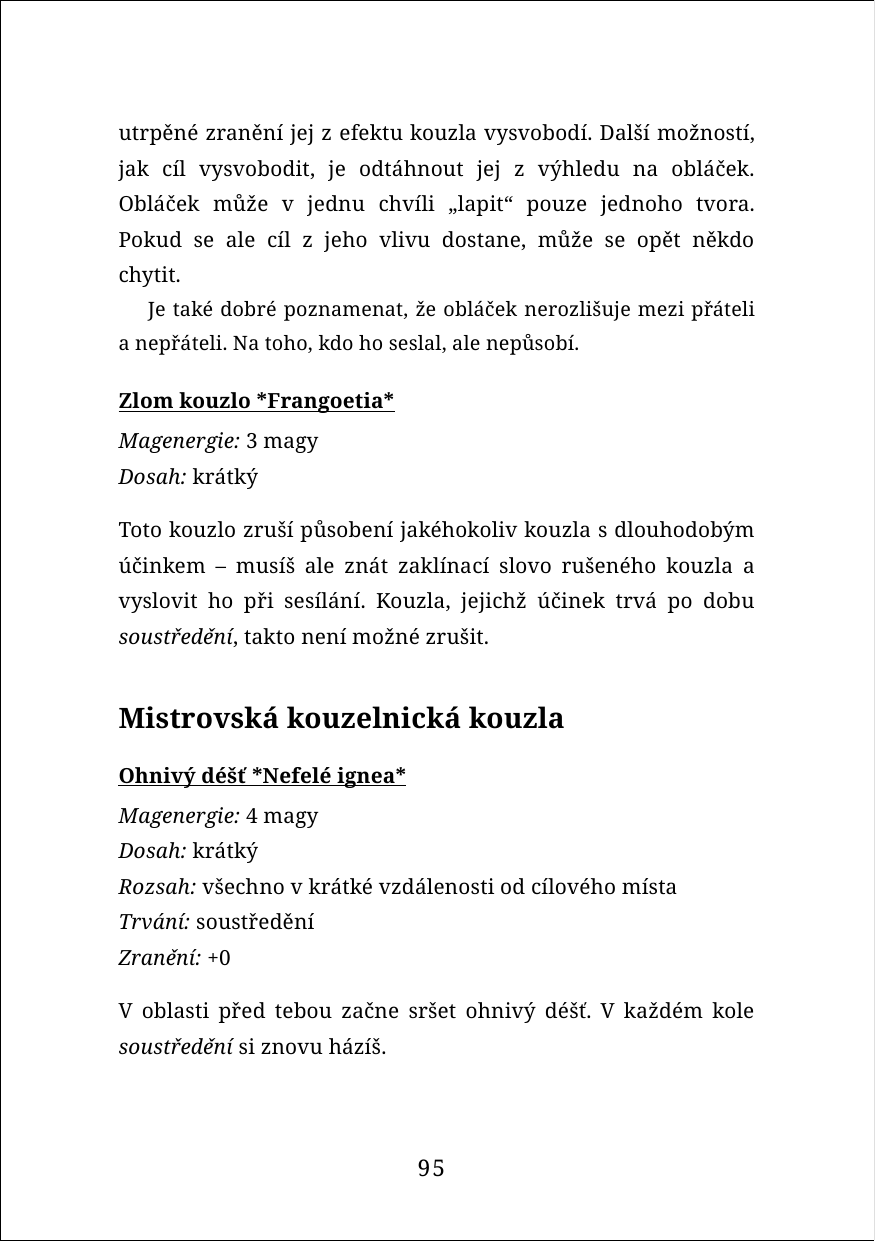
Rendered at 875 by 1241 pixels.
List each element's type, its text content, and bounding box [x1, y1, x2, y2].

text utrpěné zranění jej z efektu kouzla vysvobodí. Další možností, jak cíl vysvobodit, je odtáhnout jej z výhledu na obláček. Obláček může v jednu chvíli „lapit“ pouze jednoho tvora. Pokud se ale cíl z jeho vlivu dostane, může se opět někdo chytit. Je také dobré poznamenat, že obláček nerozlišuje mezi přáteli a nepřáteli. Na toho, kdo ho seslal, ale nepůsobí. [118, 118, 756, 356]
text Magenergie: 4 magy Dosah: krátký Rozsah: všechno v krátké vzdálenosti od cílového místa Trvání: soustředění Zranění: +0 [118, 801, 756, 971]
subtitle Mistrovská kouzelnická kouzla [118, 699, 756, 737]
subtitle Ohnivý déšť *Nefelé ignea* [118, 761, 756, 789]
subtitle Zlom kouzlo *Frangoetia* [118, 386, 756, 415]
text Toto kouzlo zruší působení jakéhokoliv kouzla s dlouhodobým účinkem – musíš ale znát zaklínací slovo rušeného kouzla a vyslovit ho při sesílání. Kouzla, jejichž účinek trvá po dobu soustředění, takto není možné zrušit. [118, 515, 756, 650]
text Magenergie: 3 magy Dosah: krátký [118, 427, 756, 491]
text V oblasti před tebou začne sršet ohnivý déšť. V každém kole soustředění si znovu házíš. [118, 996, 756, 1060]
